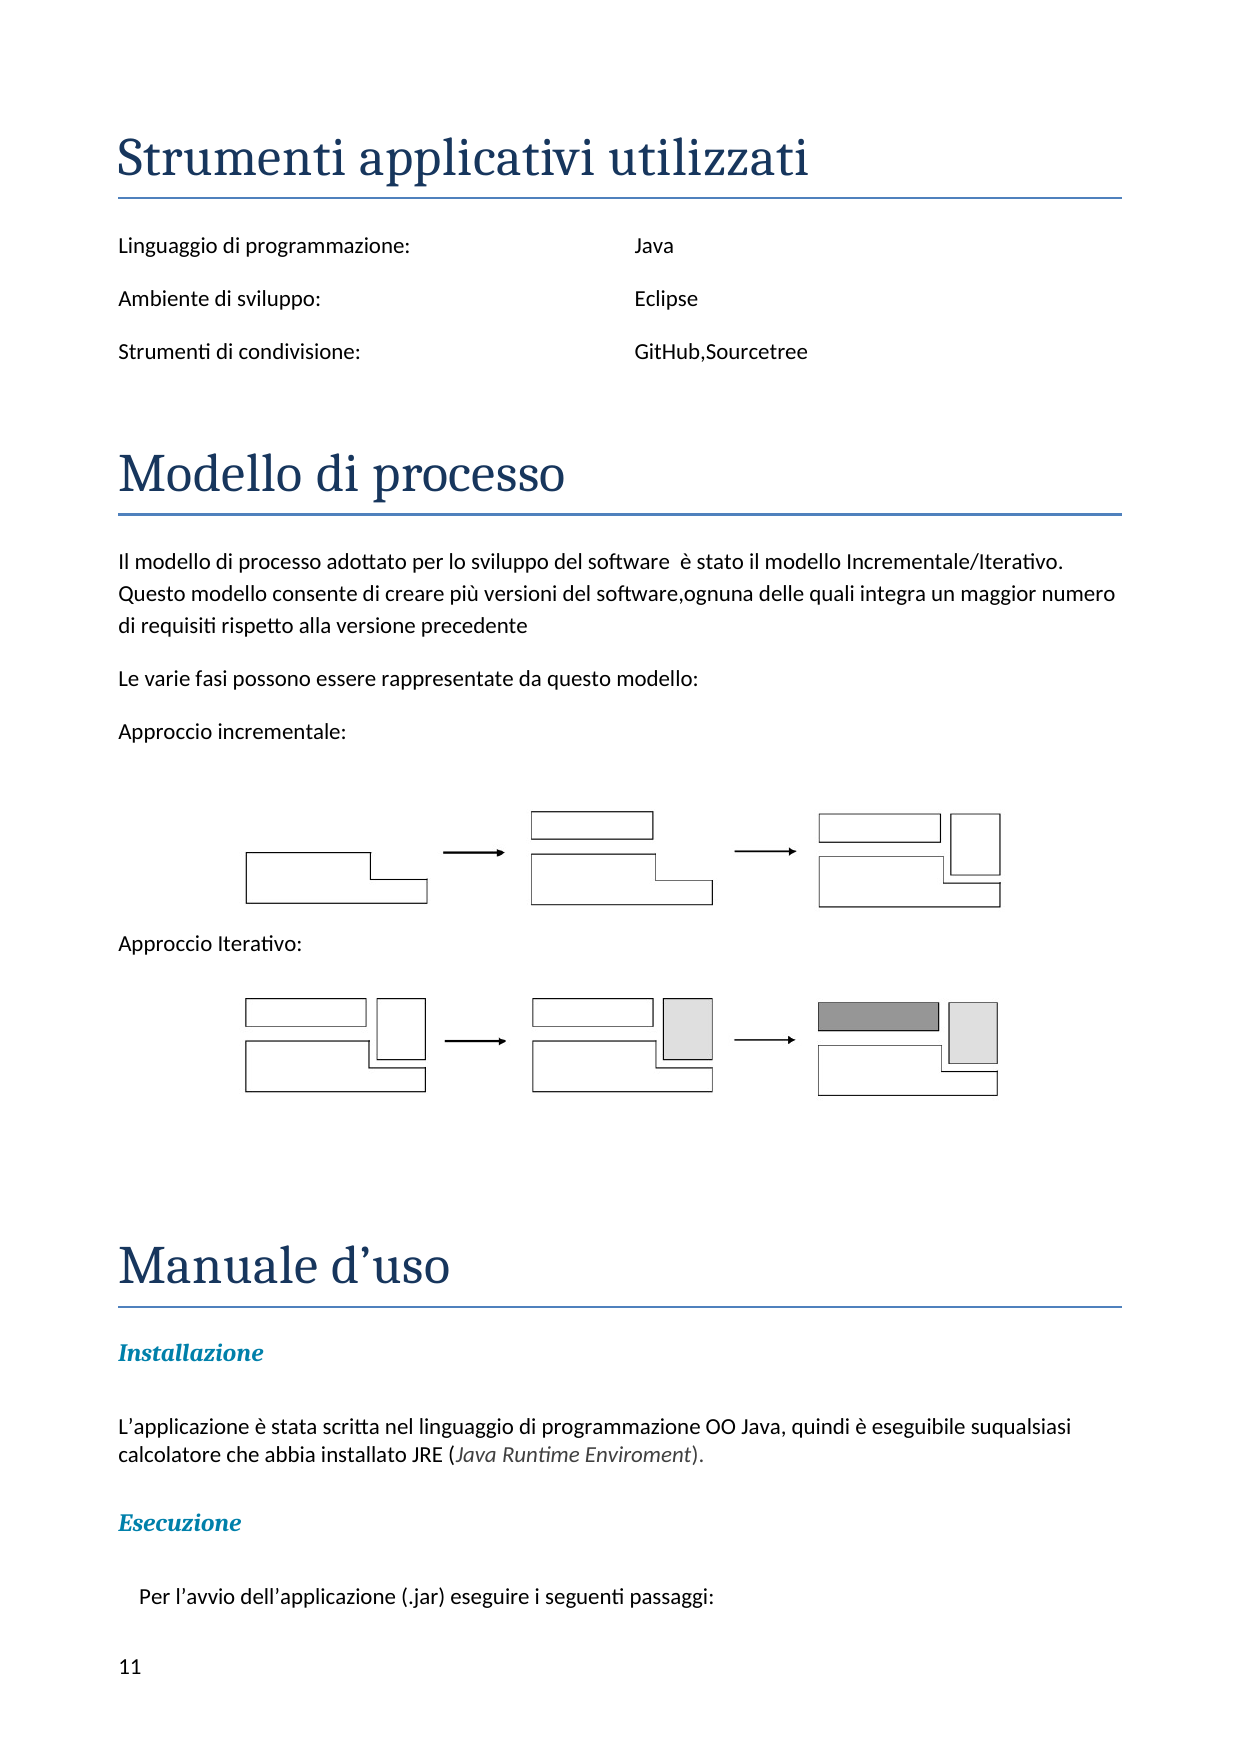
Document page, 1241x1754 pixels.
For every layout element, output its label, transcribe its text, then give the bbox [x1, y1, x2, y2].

text Le varie fasi possono essere rappresentate da questo modello: [118, 664, 1122, 692]
text Approccio Iterativo: [118, 929, 1122, 957]
subtitle Esecuzione [118, 1509, 1122, 1538]
text Strumenti di condivisione: GitHub,Sourcetree [118, 337, 1122, 365]
text Ambiente di sviluppo: Eclipse [118, 284, 1122, 312]
text Per l’avvio dell’applicazione (.jar) eseguire i seguenti passaggi: [118, 1582, 1122, 1610]
picture [232, 796, 1014, 924]
text Il modello di processo adottato per lo sviluppo del software è stato il modello Incrementale/Iterativo. Questo modello consente di creare più versioni del software,ognuna delle quali integra un maggior numero di requisiti rispetto alla versione precedente [118, 547, 1122, 639]
text Approccio incrementale: [118, 717, 1122, 745]
title Manuale d’uso [118, 1235, 1122, 1306]
picture [232, 985, 1008, 1113]
title Modello di processo [118, 443, 1122, 513]
title Strumenti applicativi utilizzati [118, 127, 1122, 197]
subtitle Installazione [118, 1339, 1122, 1368]
text Linguaggio di programmazione: Java [118, 231, 1122, 259]
subtitle L’applicazione è stata scritta nel linguaggio di programmazione OO Java, quindi è eseguibile suqualsiasi calcolatore che abbia installato JRE (Java Runtime Enviroment). [118, 1412, 1122, 1468]
